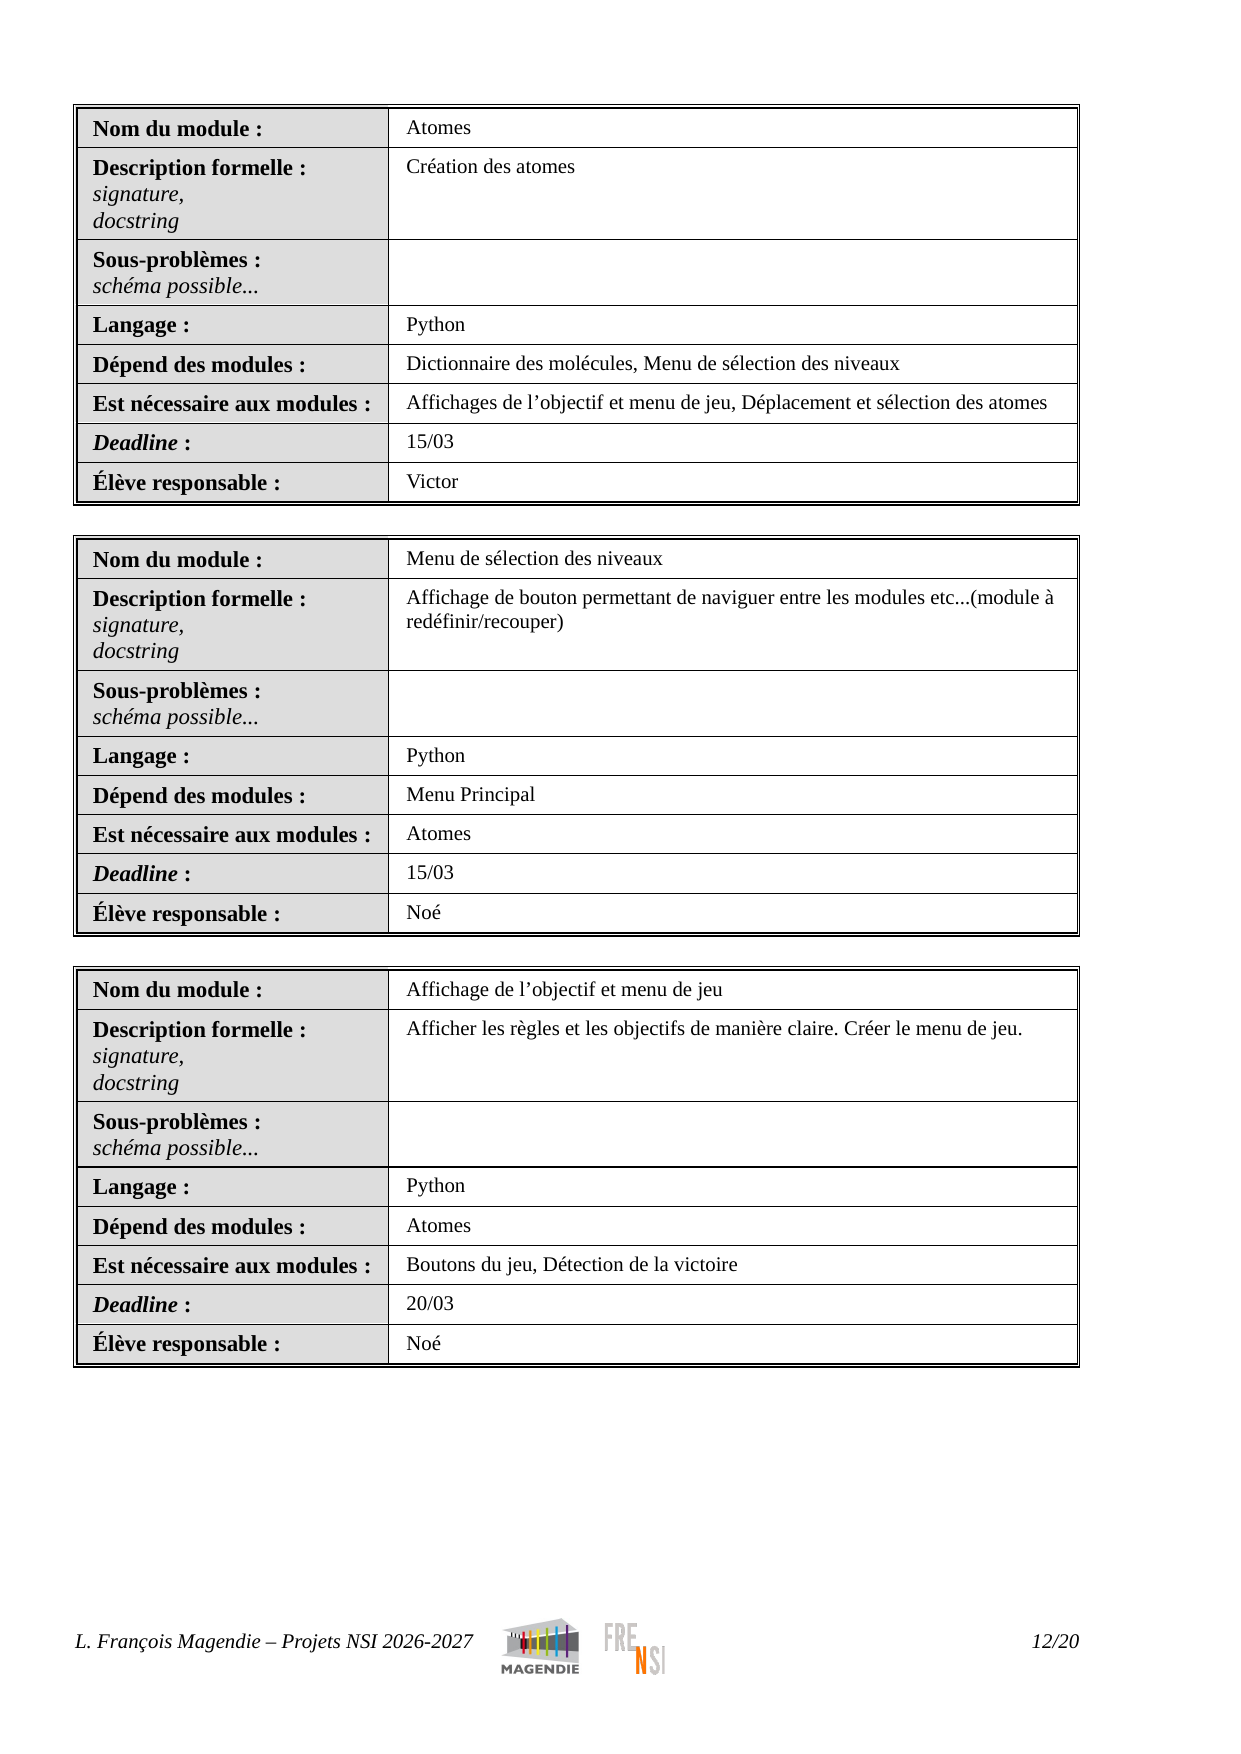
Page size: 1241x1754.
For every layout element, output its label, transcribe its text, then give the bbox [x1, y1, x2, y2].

table_cell Description formelle : signature, docstring [78, 579, 388, 670]
table_cell Élève responsable : [78, 463, 388, 501]
table_cell Deadline : [78, 854, 388, 893]
table_cell Menu Principal [389, 776, 1077, 814]
table_cell Affichage de bouton permettant de naviguer entre les modules etc...(module à redéfinir/recouper) [389, 579, 1077, 670]
table_cell Description formelle : signature, docstring [78, 1010, 388, 1101]
picture [489, 1618, 590, 1679]
table_cell Est nécessaire aux modules : [78, 384, 388, 422]
table_cell Noé [389, 894, 1077, 932]
table_cell Noé [389, 1325, 1077, 1363]
table_cell Création des atomes [389, 148, 1077, 239]
table_header Nom du module : [78, 540, 388, 578]
table_cell Affichages de l’objectif et menu de jeu, Déplacement et sélection des atomes [389, 384, 1077, 422]
table_cell Atomes [389, 815, 1077, 853]
table_cell Deadline : [78, 1285, 388, 1323]
table_cell Sous-problèmes : schéma possible... [78, 1102, 388, 1166]
table_cell Atomes [389, 1207, 1077, 1245]
picture [604, 1623, 665, 1675]
table_cell Langage : [78, 306, 388, 344]
table_cell Dépend des modules : [78, 1207, 388, 1245]
table_cell Sous-problèmes : schéma possible... [78, 240, 388, 304]
table_header Affichage de l’objectif et menu de jeu [389, 971, 1077, 1009]
table_cell Est nécessaire aux modules : [78, 815, 388, 853]
table_cell Python [389, 306, 1077, 344]
table_cell Élève responsable : [78, 1325, 388, 1363]
table_cell Langage : [78, 1168, 388, 1206]
table_cell Dépend des modules : [78, 345, 388, 383]
table_cell Dépend des modules : [78, 776, 388, 814]
table_header Menu de sélection des niveaux [389, 540, 1077, 578]
table_cell Élève responsable : [78, 894, 388, 932]
table_cell 15/03 [389, 424, 1077, 462]
table_cell Python [389, 1168, 1077, 1206]
table_cell Est nécessaire aux modules : [78, 1246, 388, 1284]
table_cell [389, 240, 1077, 304]
table_cell [389, 671, 1077, 736]
table_cell Boutons du jeu, Détection de la victoire [389, 1246, 1077, 1284]
table_cell Dictionnaire des molécules, Menu de sélection des niveaux [389, 345, 1077, 383]
table_cell 20/03 [389, 1285, 1077, 1323]
table_cell [389, 1102, 1077, 1166]
table_cell Sous-problèmes : schéma possible... [78, 671, 388, 736]
table_cell Deadline : [78, 424, 388, 462]
table_cell Description formelle : signature, docstring [78, 148, 388, 239]
table_cell Langage : [78, 737, 388, 775]
table_cell Afficher les règles et les objectifs de manière claire. Créer le menu de jeu. [389, 1010, 1077, 1101]
table_cell Victor [389, 463, 1077, 501]
table_cell Python [389, 737, 1077, 775]
table_header Atomes [389, 109, 1077, 147]
table_cell 15/03 [389, 854, 1077, 893]
table_header Nom du module : [78, 109, 388, 147]
table_header Nom du module : [78, 971, 388, 1009]
